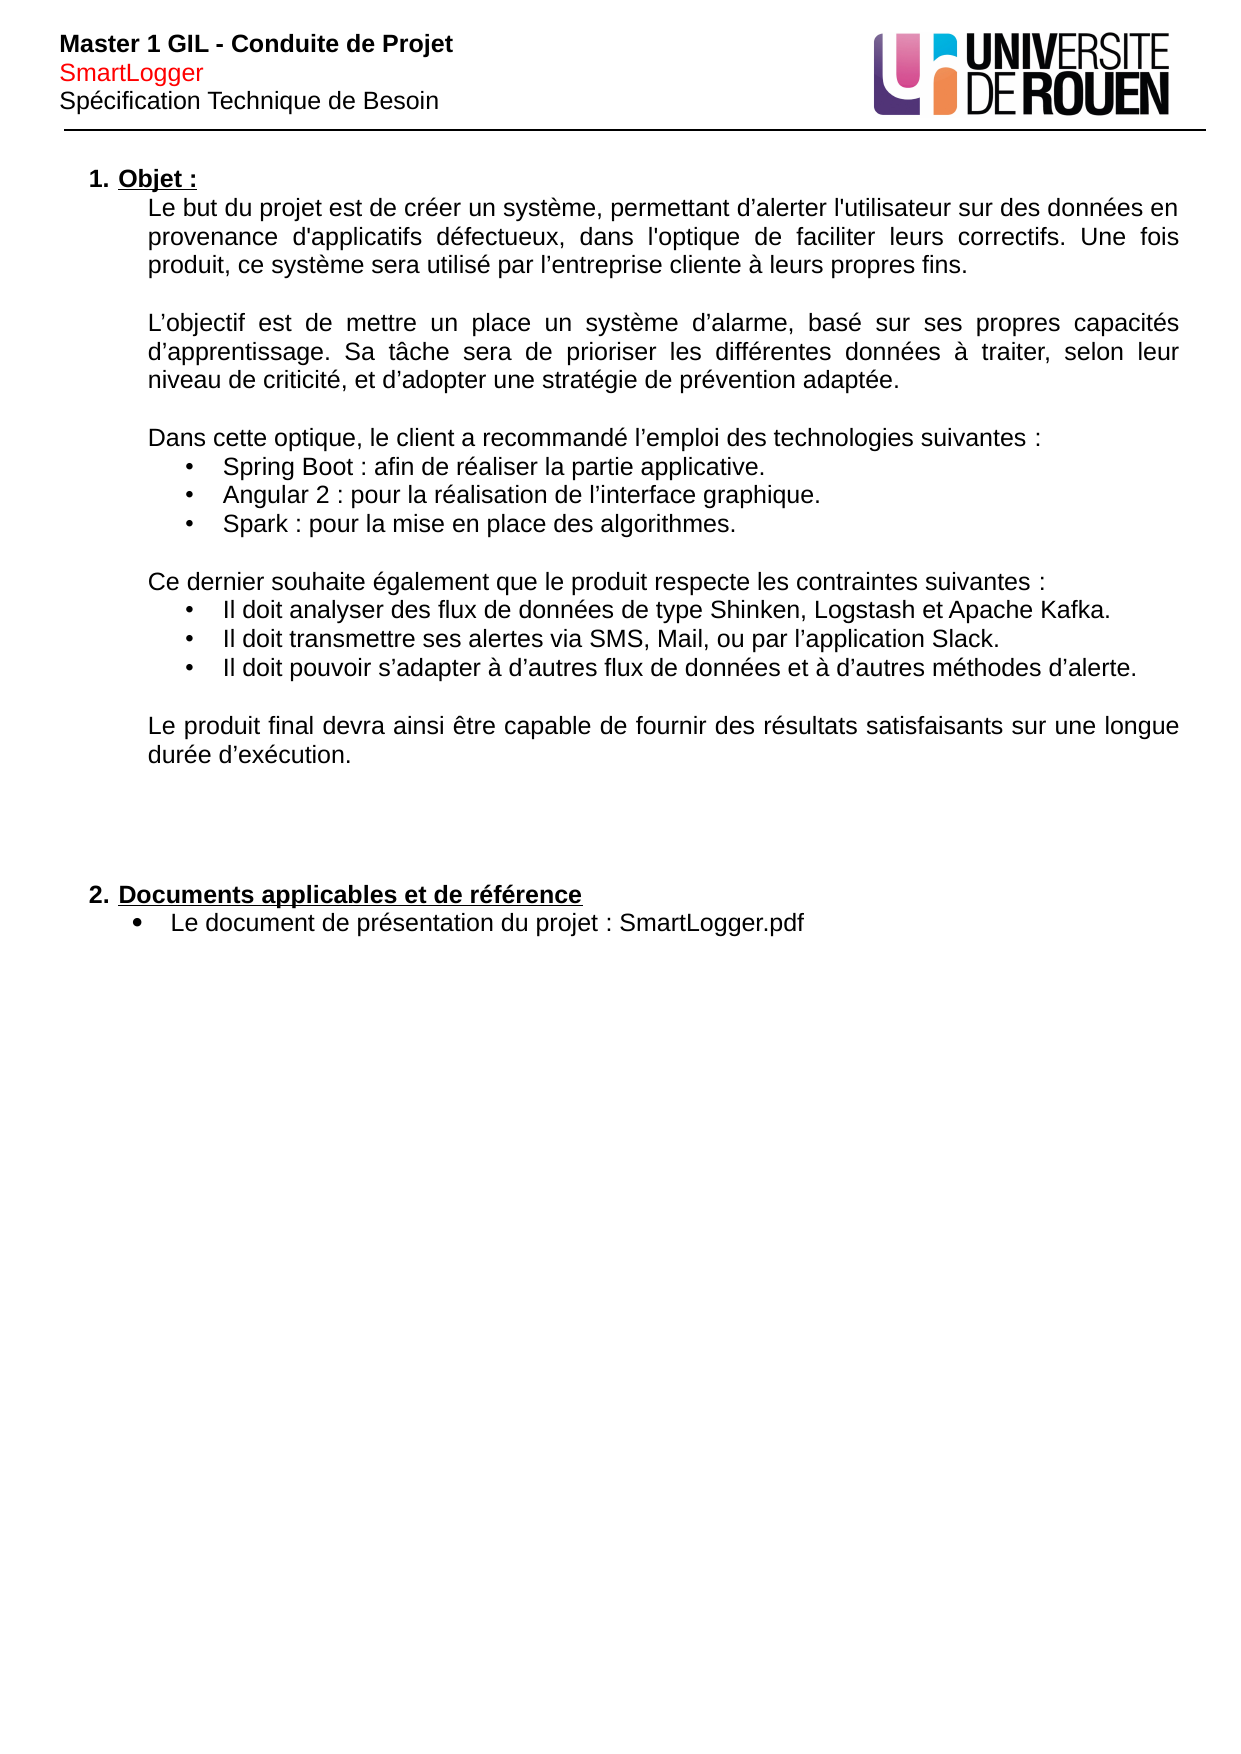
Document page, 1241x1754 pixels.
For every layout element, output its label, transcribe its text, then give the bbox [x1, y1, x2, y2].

list Il doit pouvoir s’adapter à d’autres flux de données et à d’autres méthodes d’alerte. [185, 653, 1181, 682]
list Spring Boot : afin de réaliser la partie applicative. [185, 451, 1181, 480]
list Il doit analyser des flux de données de type Shinken, Logstash et Apache Kafka. [185, 596, 1181, 624]
text Le produit final devra ainsi être capable de fournir des résultats satisfaisants sur une longue durée d’exécution. [148, 711, 1181, 768]
text L’objectif est de mettre un place un système d’alarme, basé sur ses propres capacités d’apprentissage. Sa tâche sera de prioriser les différentes données à traiter, selon leur niveau de criticité, et d’adopter une stratégie de prévention adaptée. [148, 308, 1181, 394]
text Le but du projet est de créer un système, permettant d’alerter l'utilisateur sur des données en provenance d'applicatifs défectueux, dans l'optique de faciliter leurs correctifs. Une fois produit, ce système sera utilisé par l’entreprise cliente à leurs propres fins. [148, 193, 1181, 279]
subtitle Documents applicables et de référence [89, 879, 1181, 908]
list Le document de présentation du projet : SmartLogger.pdf [133, 908, 1181, 937]
list Angular 2 : pour la réalisation de l’interface graphique. [185, 480, 1181, 509]
text Dans cette optique, le client a recommandé l’emploi des technologies suivantes : [148, 423, 1181, 451]
list Il doit transmettre ses alertes via SMS, Mail, ou par l’application Slack. [185, 624, 1181, 653]
picture [872, 32, 1170, 118]
list Spark : pour la mise en place des algorithmes. [185, 509, 1181, 538]
subtitle Objet : [88, 164, 1181, 193]
text Ce dernier souhaite également que le produit respecte les contraintes suivantes : [148, 567, 1181, 596]
